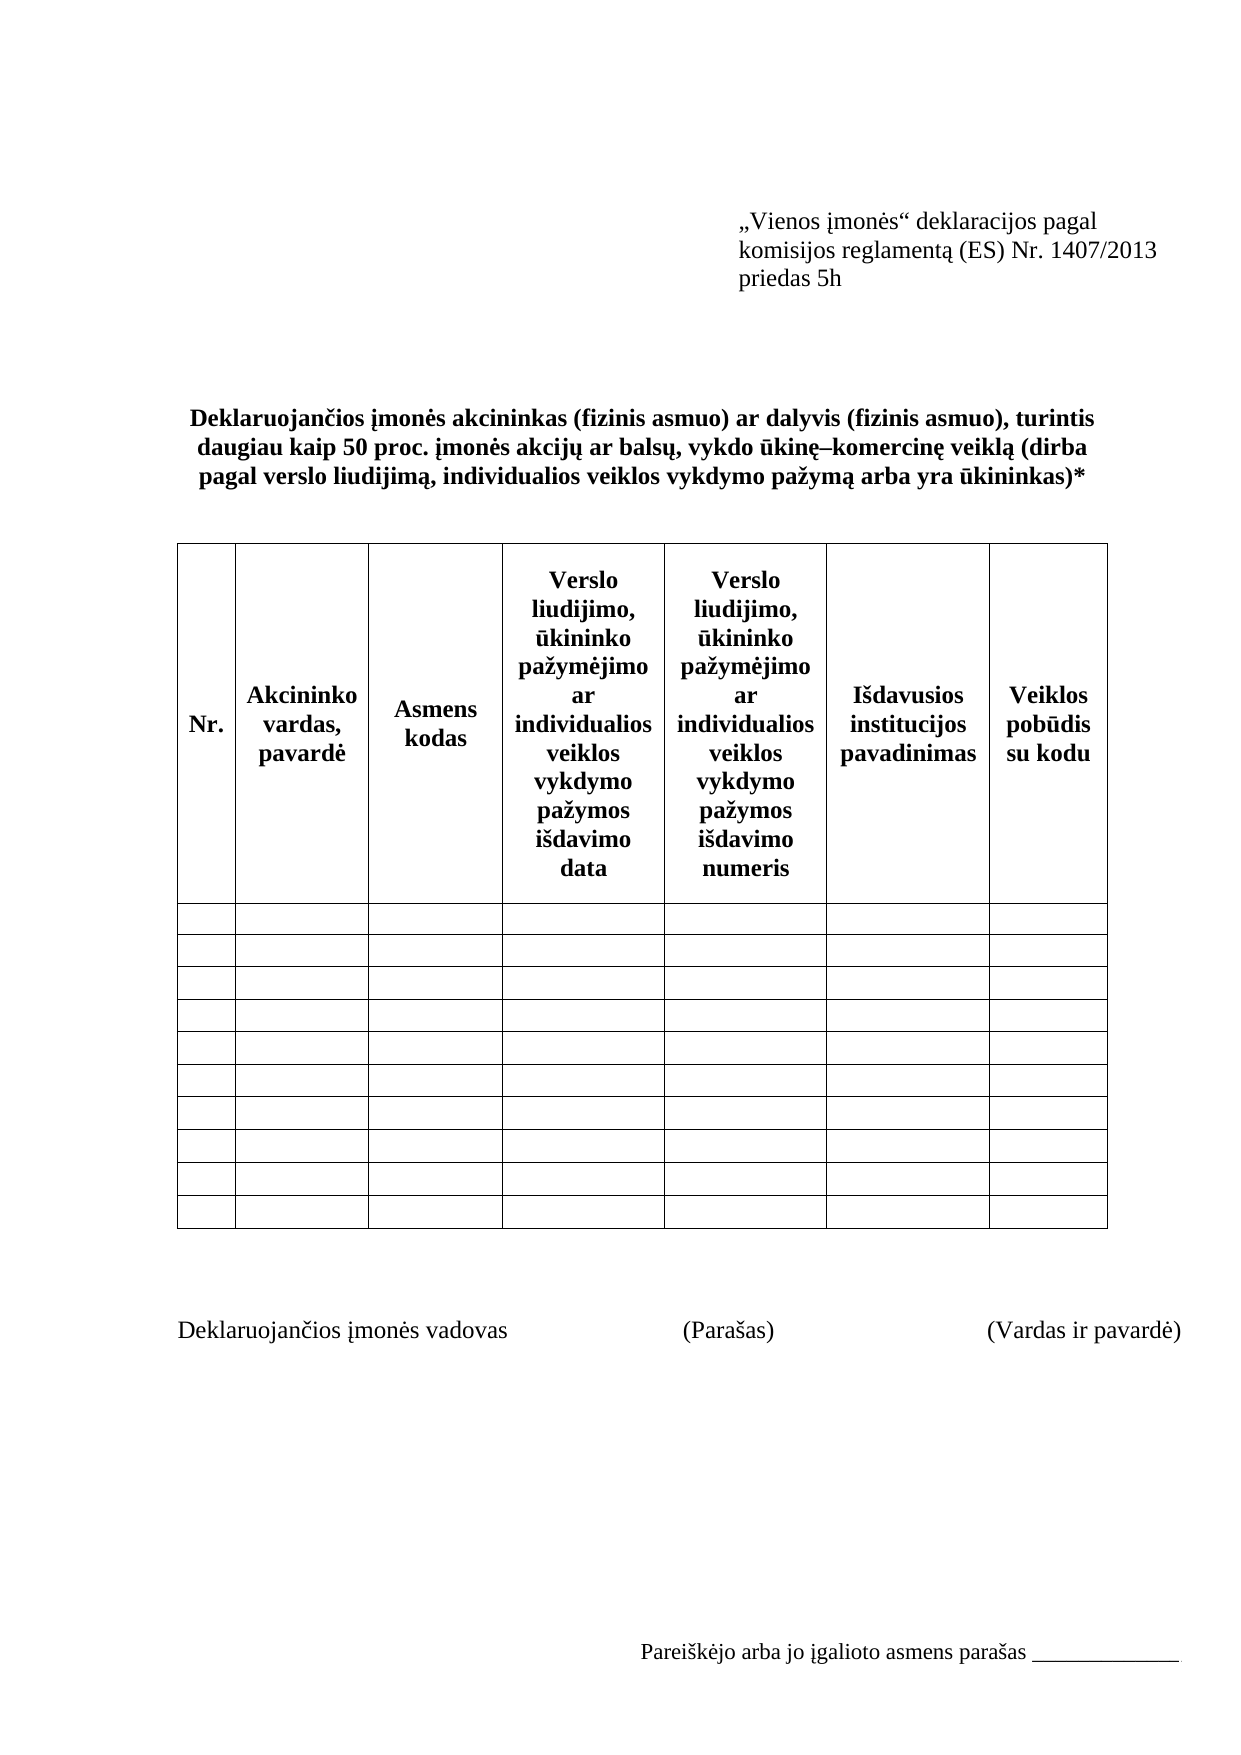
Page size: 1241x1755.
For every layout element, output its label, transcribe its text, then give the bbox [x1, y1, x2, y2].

table_cell [178, 1163, 235, 1195]
table_cell [990, 1130, 1107, 1162]
table_cell [503, 1196, 664, 1227]
table_cell [369, 1130, 502, 1162]
table_cell [369, 904, 502, 934]
table_cell Verslo liudijimo, ūkininko pažymėjimo ar individualios veiklos vykdymo pažymos išdavimo numeris [665, 544, 826, 902]
table_cell [827, 1229, 989, 1257]
table_cell [503, 1032, 664, 1064]
table_cell [665, 967, 826, 999]
table_cell [503, 1130, 664, 1162]
table_cell Verslo liudijimo, ūkininko pažymėjimo ar individualios veiklos vykdymo pažymos išdavimo data [503, 544, 664, 902]
table_cell [503, 935, 664, 966]
table_cell [827, 904, 989, 934]
table_cell [665, 514, 827, 543]
table_cell [665, 1196, 826, 1227]
table_cell [502, 1229, 664, 1257]
table_cell [990, 1065, 1107, 1096]
table_cell [990, 904, 1107, 934]
table_cell [665, 1032, 826, 1064]
table_cell [827, 1130, 989, 1162]
table_header Deklaruojančios įmonės akcininkas (fizinis asmuo) ar dalyvis (fizinis asmuo), turintis daugiau kaip 50 proc. įmonės akcijų ar balsų, vykdo ūkinę–komercinę veiklą (dirba pagal verslo liudijimą, individualios veiklos vykdymo pažymą arba yra ūkininkas)* [177, 379, 1107, 514]
table_cell [827, 1097, 989, 1129]
table_cell [990, 1196, 1107, 1227]
table_cell [990, 1163, 1107, 1195]
table_cell [235, 514, 369, 543]
table_cell [827, 935, 989, 966]
table_cell [503, 1097, 664, 1129]
table_cell [369, 1163, 502, 1195]
table_cell [503, 904, 664, 934]
table_cell [990, 935, 1107, 966]
table_cell [178, 904, 235, 934]
table_cell [827, 1163, 989, 1195]
table_cell [990, 1032, 1107, 1064]
table_cell [236, 1130, 368, 1162]
table_cell [236, 1032, 368, 1064]
table_cell [827, 1065, 989, 1096]
table_cell [178, 1130, 235, 1162]
table_cell [178, 1097, 235, 1129]
table_cell [989, 1229, 1107, 1257]
table_cell [236, 1163, 368, 1195]
table_cell [236, 967, 368, 999]
table_cell [827, 1032, 989, 1064]
table_cell [236, 904, 368, 934]
table_cell [502, 514, 664, 543]
table_cell [827, 1196, 989, 1227]
table_cell [369, 1097, 502, 1129]
table_cell [369, 935, 502, 966]
table_cell [503, 1000, 664, 1031]
table_cell [990, 1000, 1107, 1031]
table_cell [178, 967, 235, 999]
table_cell [827, 1000, 989, 1031]
table_cell [369, 1196, 502, 1227]
table_cell Asmens kodas [369, 544, 502, 902]
table_cell [665, 1229, 827, 1257]
table_cell Veiklos pobūdis su kodu [990, 544, 1107, 902]
table_cell [369, 514, 502, 543]
table_cell [369, 1032, 502, 1064]
text „Vienos įmonės“ deklaracijos pagal komisijos reglamentą (ES) Nr. 1407/2013 priedas 5h [738, 206, 1181, 292]
table_cell [990, 967, 1107, 999]
table_cell [369, 1065, 502, 1096]
table_cell [369, 1229, 502, 1257]
table_cell [236, 935, 368, 966]
table_cell Išdavusios institucijos pavadinimas [827, 544, 989, 902]
table_cell [665, 1130, 826, 1162]
table_cell [178, 1065, 235, 1096]
table_cell [503, 1163, 664, 1195]
table_cell [503, 1065, 664, 1096]
table_cell Akcininko vardas, pavardė [236, 544, 368, 902]
table_cell [178, 935, 235, 966]
table_cell [178, 1032, 235, 1064]
table_cell [989, 514, 1107, 543]
table_cell [236, 1000, 368, 1031]
table_cell [827, 514, 989, 543]
table_cell [665, 1097, 826, 1129]
table_cell [177, 1229, 235, 1257]
table_cell [369, 1000, 502, 1031]
text Deklaruojančios įmonės vadovas (Parašas) (Vardas ir pavardė) [177, 1315, 1181, 1343]
table_cell [236, 1196, 368, 1227]
table_cell [369, 967, 502, 999]
table_cell [665, 904, 826, 934]
table_cell Nr. [178, 544, 235, 902]
table_cell [236, 1065, 368, 1096]
table_cell [665, 1065, 826, 1096]
table_cell [235, 1229, 369, 1257]
table_cell [178, 1000, 235, 1031]
table_cell [665, 1163, 826, 1195]
table_cell [665, 935, 826, 966]
table_cell [503, 967, 664, 999]
table_cell [990, 1097, 1107, 1129]
table_cell [827, 967, 989, 999]
table_cell [178, 1196, 235, 1227]
table_cell [177, 514, 235, 543]
table_cell [665, 1000, 826, 1031]
table_cell [236, 1097, 368, 1129]
